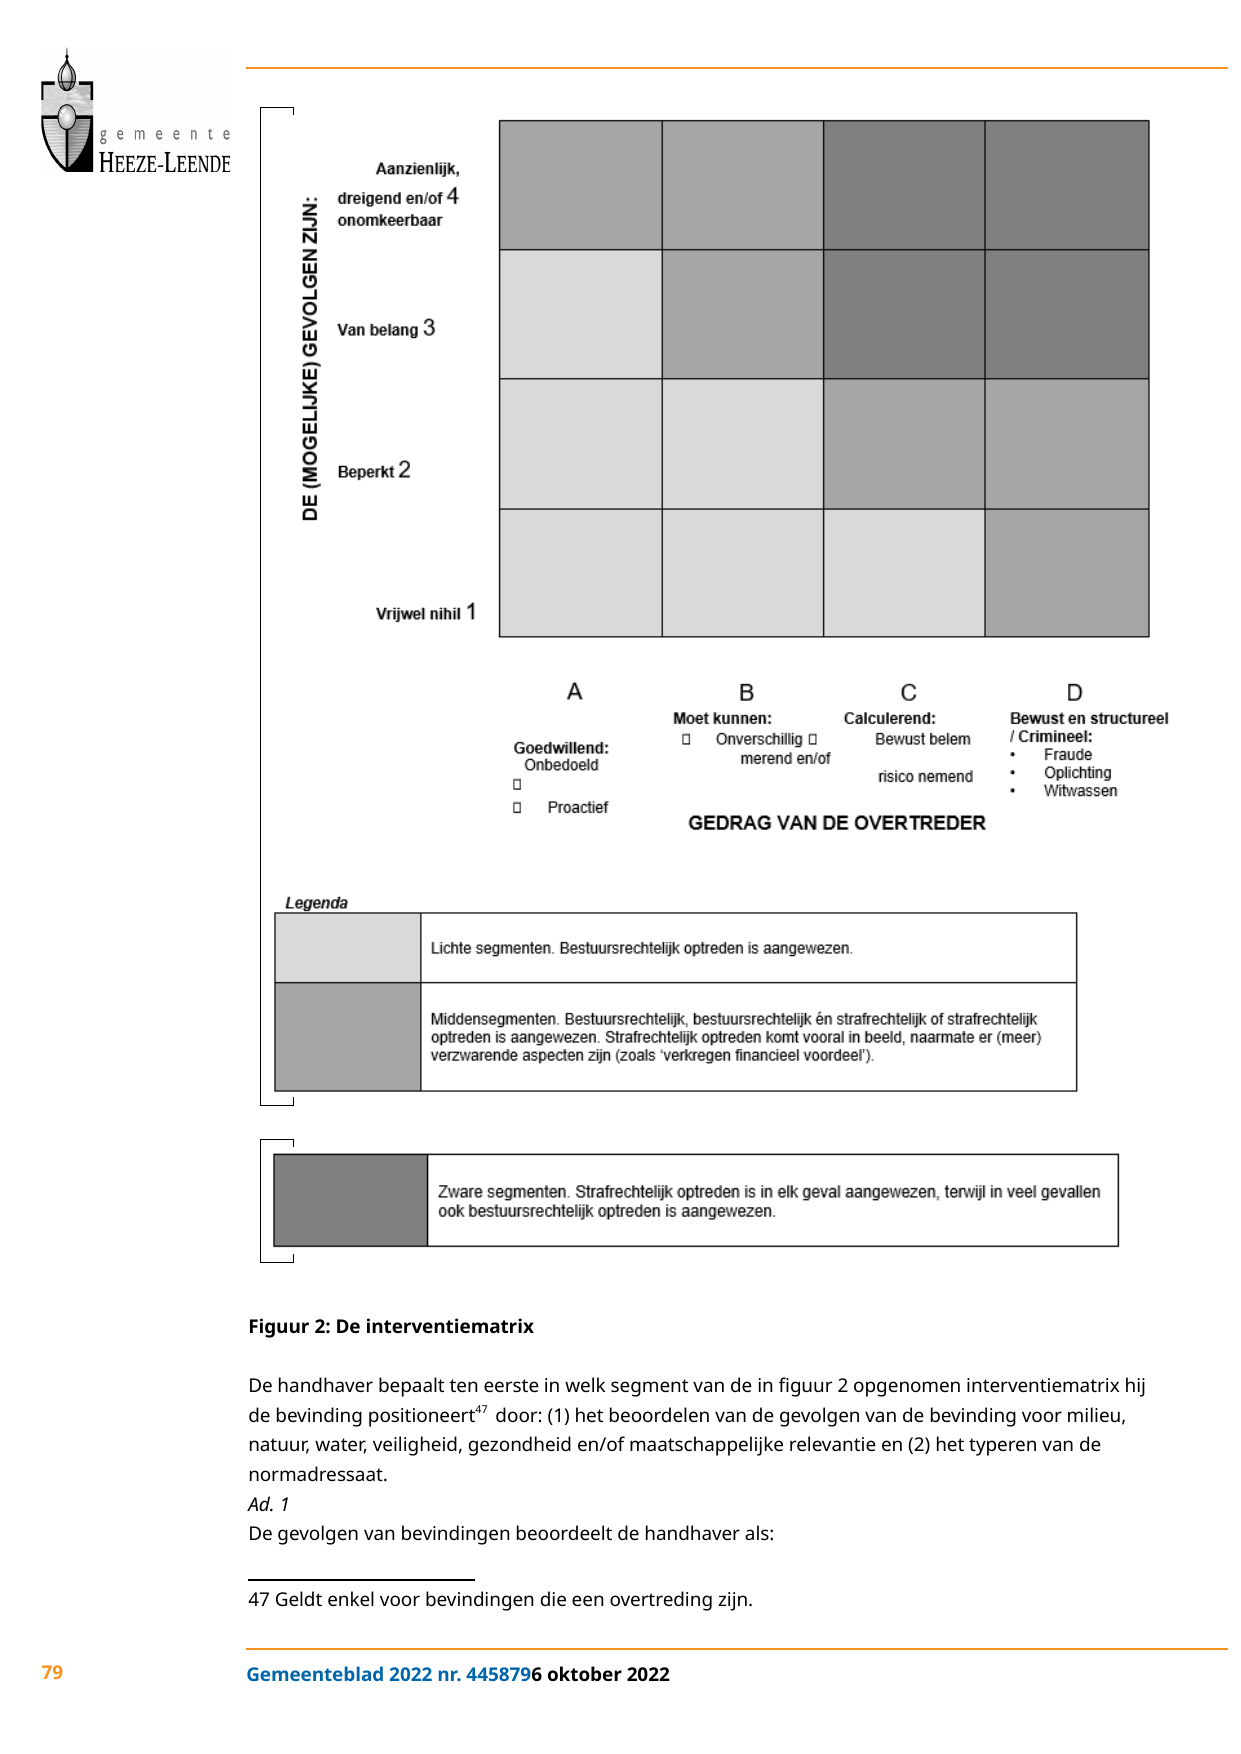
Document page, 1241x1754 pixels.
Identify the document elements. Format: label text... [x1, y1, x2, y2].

text Figuur 2: De interventiematrix [248, 1313, 1152, 1339]
picture [268, 115, 1173, 1097]
text Geldt enkel voor bevindingen die een overtreding zijn. [248, 1586, 1152, 1612]
picture [41, 47, 231, 172]
text Ad. 1 [248, 1491, 1152, 1517]
text De handhaver bepaalt ten eerste in welk segment van de in figuur 2 opgenomen interventiematrix hij de bevinding positioneert door: (1) het beoordelen van de gevolgen van de bevinding voor milieu, natuur, water, veiligheid, gezondheid en/of maatschappelijke relevantie en (2) het typeren van de normadressaat. [248, 1372, 1152, 1487]
picture [268, 1147, 1125, 1254]
text De gevolgen van bevindingen beoordeelt de handhaver als: [248, 1520, 1152, 1546]
